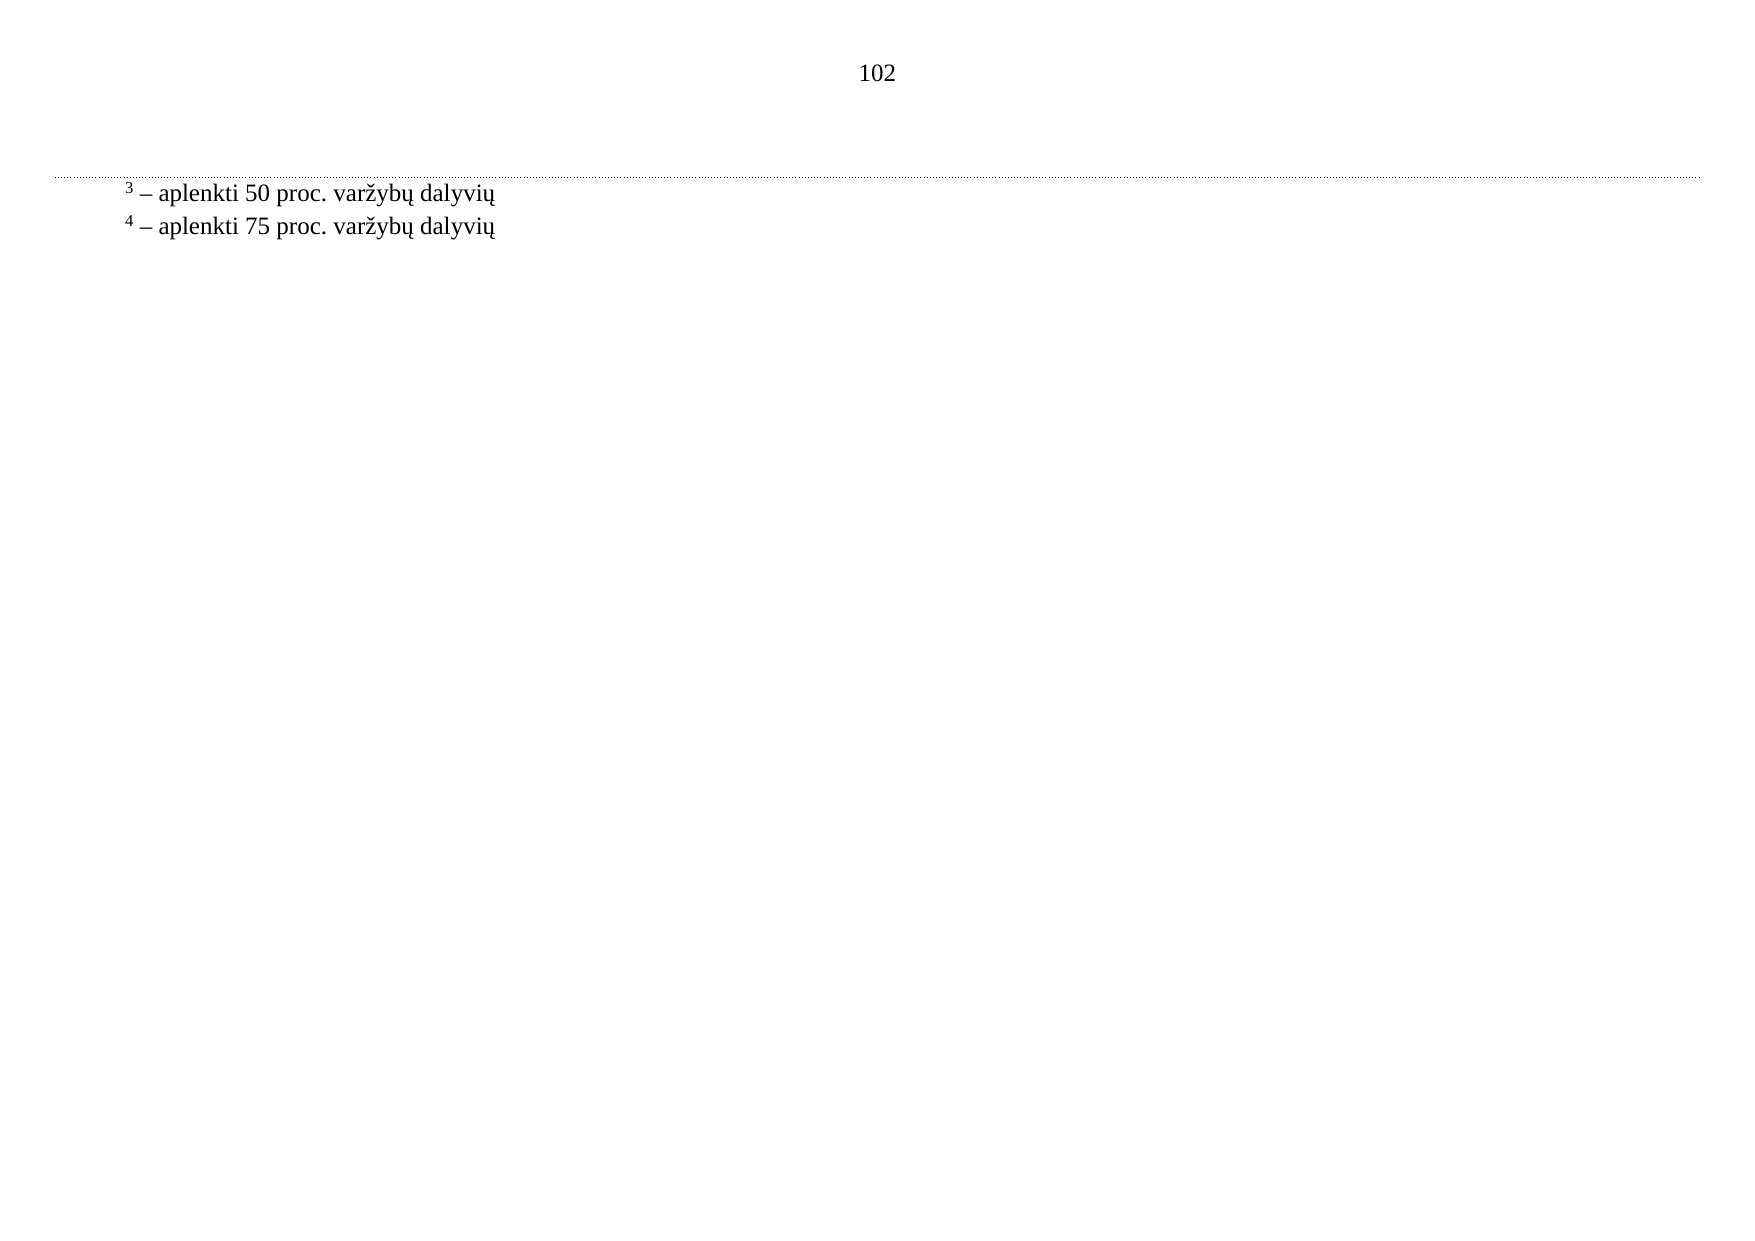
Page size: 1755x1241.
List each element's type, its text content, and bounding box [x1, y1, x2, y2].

table_cell [55, 177, 114, 244]
table_cell 3 – aplenkti 50 proc. varžybų dalyvių 4 – aplenkti 75 proc. varžybų dalyvių [114, 177, 1699, 244]
